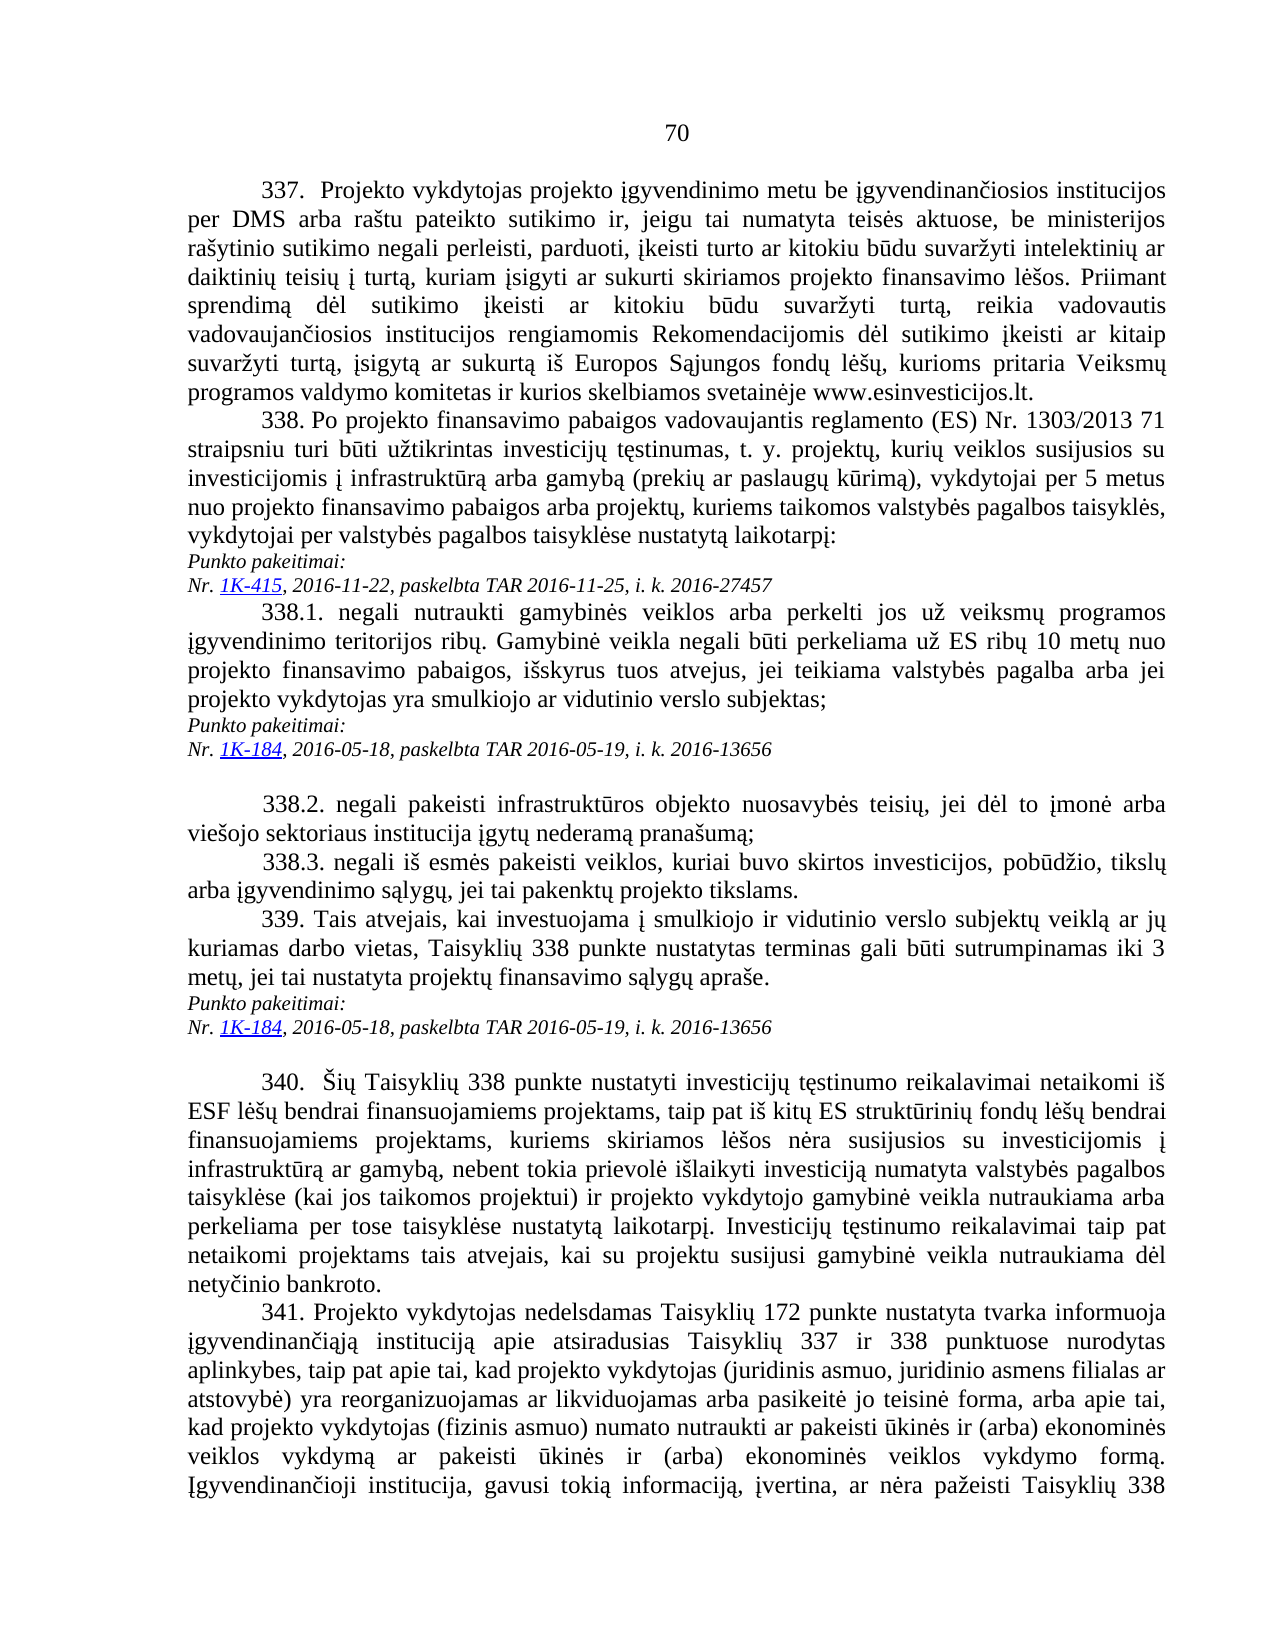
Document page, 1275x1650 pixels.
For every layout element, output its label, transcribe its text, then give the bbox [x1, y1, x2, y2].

text Nr. 1K-184, 2016-05-18, paskelbta TAR 2016-05-19, i. k. 2016-13656 [187, 1015, 1167, 1039]
text Punkto pakeitimai: [187, 712, 1167, 737]
text Nr. 1K-415, 2016-11-22, paskelbta TAR 2016-11-25, i. k. 2016-27457 [187, 573, 1167, 597]
text 340. Šių Taisyklių 338 punkte nustatyti investicijų tęstinumo reikalavimai netaikomi iš ESF lėšų bendrai finansuojamiems projektams, taip pat iš kitų ES struktūrinių fondų lėšų bendrai finansuojamiems projektams, kuriems skiriamos lėšos nėra susijusios su investicijomis į infrastruktūrą ar gamybą, nebent tokia prievolė išlaikyti investiciją numatyta valstybės pagalbos taisyklėse (kai jos taikomos projektui) ir projekto vykdytojo gamybinė veikla nutraukiama arba perkeliama per tose taisyklėse nustatytą laikotarpį. Investicijų tęstinumo reikalavimai taip pat netaikomi projektams tais atvejais, kai su projektu susijusi gamybinė veikla nutraukiama dėl netyčinio bankroto. [187, 1067, 1167, 1297]
text Punkto pakeitimai: [187, 991, 1167, 1015]
text 338. Po projekto finansavimo pabaigos vadovaujantis reglamento (ES) Nr. 1303/2013 71 straipsniu turi būti užtikrintas investicijų tęstinumas, t. y. projektų, kurių veiklos susijusios su investicijomis į infrastruktūrą arba gamybą (prekių ar paslaugų kūrimą), vykdytojai per 5 metus nuo projekto finansavimo pabaigos arba projektų, kuriems taikomos valstybės pagalbos taisyklės, vykdytojai per valstybės pagalbos taisyklėse nustatytą laikotarpį: [187, 406, 1167, 549]
text 338.2. negali pakeisti infrastruktūros objekto nuosavybės teisių, jei dėl to įmonė arba viešojo sektoriaus institucija įgytų nederamą pranašumą; [187, 789, 1167, 847]
text 338.3. negali iš esmės pakeisti veiklos, kuriai buvo skirtos investicijos, pobūdžio, tikslų arba įgyvendinimo sąlygų, jei tai pakenktų projekto tikslams. [187, 847, 1167, 904]
text 337. Projekto vykdytojas projekto įgyvendinimo metu be įgyvendinančiosios institucijos per DMS arba raštu pateikto sutikimo ir, jeigu tai numatyta teisės aktuose, be ministerijos rašytinio sutikimo negali perleisti, parduoti, įkeisti turto ar kitokiu būdu suvaržyti intelektinių ar daiktinių teisių į turtą, kuriam įsigyti ar sukurti skiriamos projekto finansavimo lėšos. Priimant sprendimą dėl sutikimo įkeisti ar kitokiu būdu suvaržyti turtą, reikia vadovautis vadovaujančiosios institucijos rengiamomis Rekomendacijomis dėl sutikimo įkeisti ar kitaip suvaržyti turtą, įsigytą ar sukurtą iš Europos Sąjungos fondų lėšų, kurioms pritaria Veiksmų programos valdymo komitetas ir kurios skelbiamos svetainėje www.esinvesticijos.lt. [187, 176, 1167, 406]
text Punkto pakeitimai: [187, 549, 1167, 573]
text Nr. 1K-184, 2016-05-18, paskelbta TAR 2016-05-19, i. k. 2016-13656 [187, 737, 1167, 761]
text 341. Projekto vykdytojas nedelsdamas Taisyklių 172 punkte nustatyta tvarka informuoja įgyvendinančiąją instituciją apie atsiradusias Taisyklių 337 ir 338 punktuose nurodytas aplinkybes, taip pat apie tai, kad projekto vykdytojas (juridinis asmuo, juridinio asmens filialas ar atstovybė) yra reorganizuojamas ar likviduojamas arba pasikeitė jo teisinė forma, arba apie tai, kad projekto vykdytojas (fizinis asmuo) numato nutraukti ar pakeisti ūkinės ir (arba) ekonominės veiklos vykdymą ar pakeisti ūkinės ir (arba) ekonominės veiklos vykdymo formą. Įgyvendinančioji institucija, gavusi tokią informaciją, įvertina, ar nėra pažeisti Taisyklių 338 [187, 1297, 1167, 1499]
text 338.1. negali nutraukti gamybinės veiklos arba perkelti jos už veiksmų programos įgyvendinimo teritorijos ribų. Gamybinė veikla negali būti perkeliama už ES ribų 10 metų nuo projekto finansavimo pabaigos, išskyrus tuos atvejus, jei teikiama valstybės pagalba arba jei projekto vykdytojas yra smulkiojo ar vidutinio verslo subjektas; [187, 597, 1167, 712]
text 339. Tais atvejais, kai investuojama į smulkiojo ir vidutinio verslo subjektų veiklą ar jų kuriamas darbo vietas, Taisyklių 338 punkte nustatytas terminas gali būti sutrumpinamas iki 3 metų, jei tai nustatyta projektų finansavimo sąlygų apraše. [187, 904, 1167, 991]
